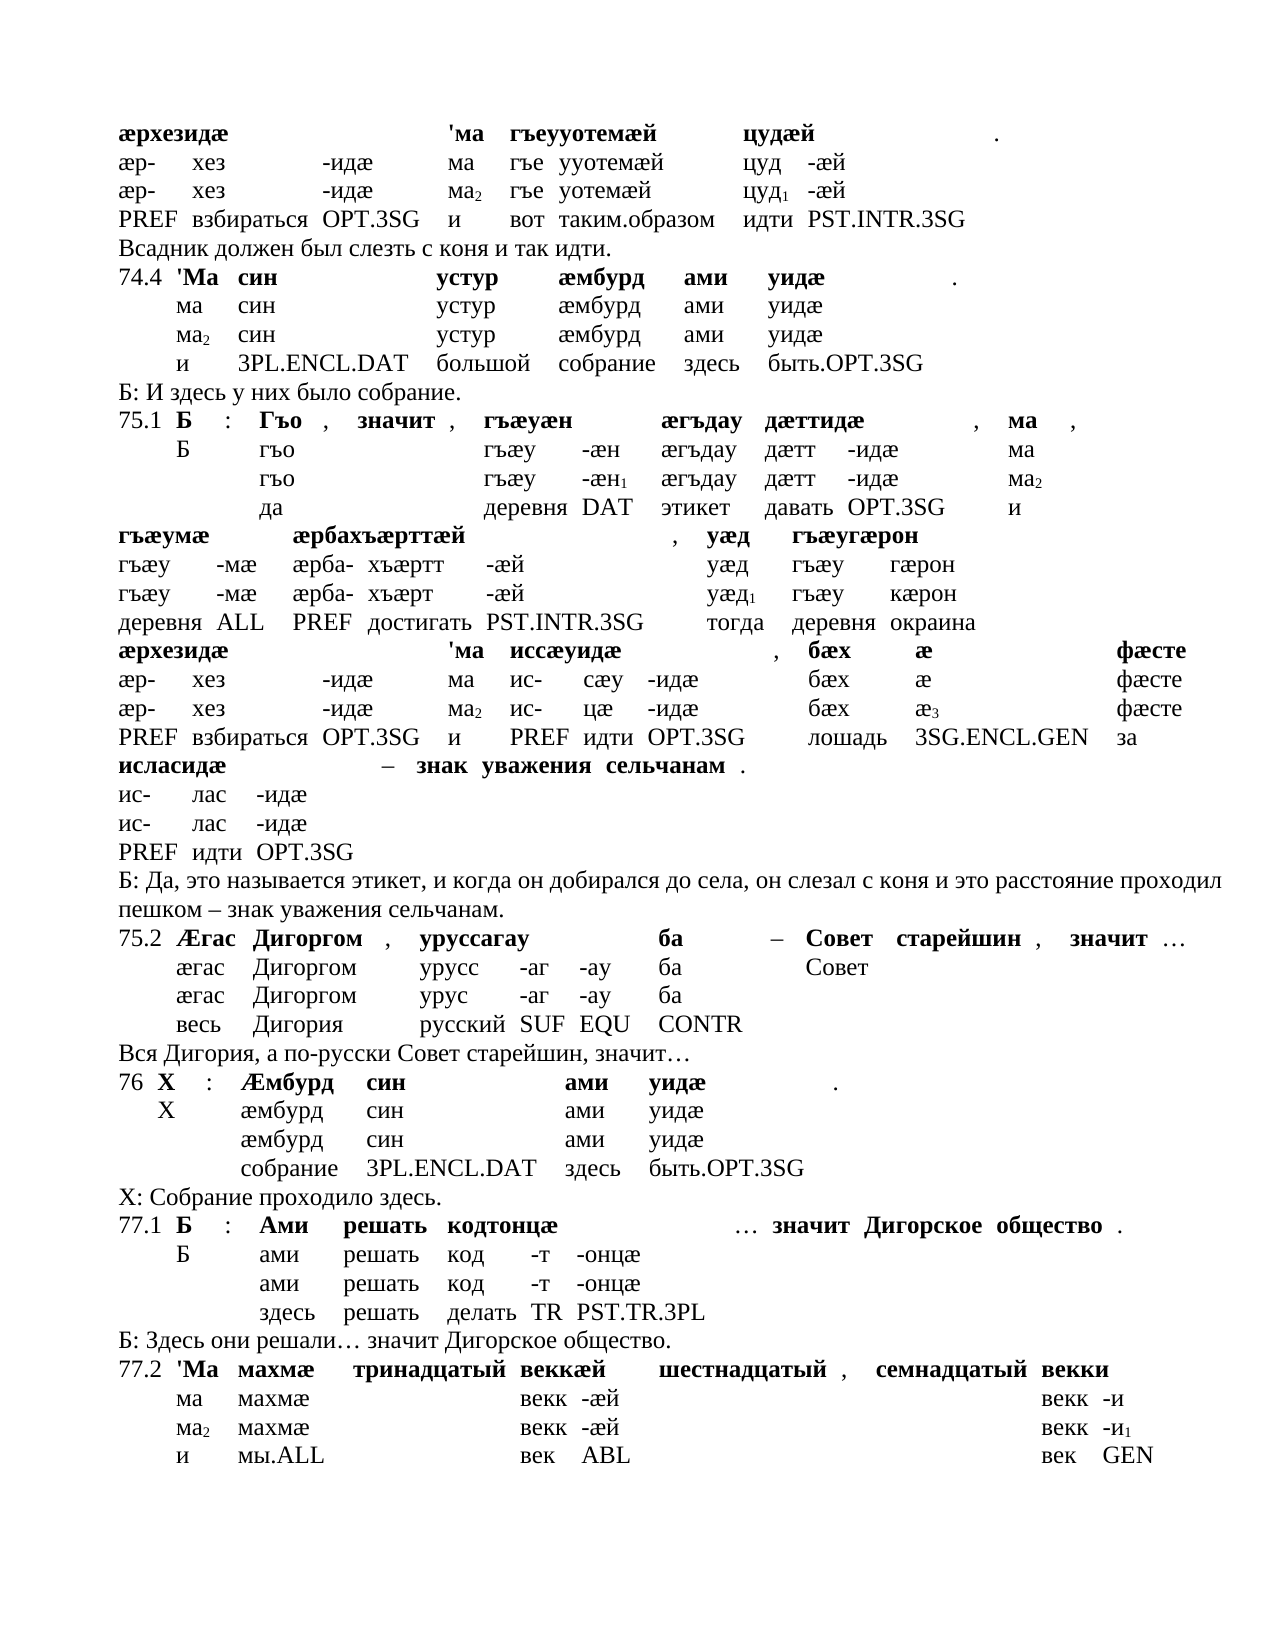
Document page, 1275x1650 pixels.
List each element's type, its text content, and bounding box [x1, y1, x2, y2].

text Б: Да, это называется этикет, и когда он добирался до села, он слезал с коня и это расстояние проходил пешком – знак уважения сельчанам. [118, 866, 1249, 923]
text , [1070, 406, 1091, 434]
text SUF [519, 1009, 565, 1038]
text æр- [118, 664, 178, 693]
text OPT.3SG [322, 204, 420, 233]
text -идæ [322, 664, 420, 693]
text хез [192, 147, 308, 176]
text окраина [890, 607, 976, 636]
text деревня [792, 607, 876, 636]
text здесь [684, 348, 740, 377]
text и [448, 204, 482, 233]
text гъæумæ [118, 521, 279, 549]
text Æмбурд [240, 1067, 352, 1096]
text æрба- [292, 578, 354, 607]
text фæсте [1116, 693, 1182, 722]
text да [259, 492, 295, 521]
text … [733, 1211, 758, 1239]
text здесь [259, 1297, 316, 1326]
text гъеууотемæй [509, 118, 729, 147]
text . [1117, 1211, 1138, 1239]
text : [224, 1211, 245, 1239]
text бæх [808, 693, 887, 722]
text устур [436, 262, 544, 291]
text æ [915, 664, 1089, 693]
text ами [684, 291, 740, 319]
text 3PL.ENCL.DAT [366, 1153, 537, 1182]
text -идæ [322, 176, 420, 204]
text æгас [176, 981, 225, 1009]
text достигать [368, 607, 472, 636]
text æрхезидæ [118, 118, 434, 147]
text решать [343, 1268, 419, 1297]
text знак [416, 751, 468, 779]
text гъæу [484, 463, 568, 492]
text æгас [176, 952, 225, 981]
text ма [176, 291, 210, 319]
text гъе [509, 176, 545, 204]
text гъæугæрон [792, 521, 990, 549]
text EQU [579, 1009, 631, 1038]
text ма2 [448, 693, 482, 722]
text PREF [509, 722, 569, 751]
text деревня [484, 492, 568, 521]
text -идæ [647, 664, 745, 693]
text Дигоргом [253, 952, 357, 981]
text -æй [807, 176, 966, 204]
text -онцæ [576, 1239, 706, 1268]
text Дигоргом [253, 981, 357, 1009]
text за [1116, 722, 1182, 751]
text -т [531, 1239, 563, 1268]
text уруссагау [419, 923, 644, 952]
text устур [436, 291, 531, 319]
text Б: Здесь они решали… значит Дигорское общество. [118, 1326, 1249, 1354]
text æ3 [915, 693, 1089, 722]
text -мæ [216, 549, 265, 578]
text -ау [579, 981, 631, 1009]
text гъæу [792, 578, 876, 607]
text , [773, 636, 794, 664]
text ма [176, 1383, 210, 1412]
text векки [1041, 1354, 1168, 1383]
text -æй [581, 1412, 631, 1441]
text Дигорское [864, 1211, 982, 1239]
text Б: И здесь у них было собрание. [118, 377, 1249, 406]
text ис- [509, 693, 569, 722]
text 77.1 [118, 1211, 162, 1239]
text ма2 [176, 1412, 210, 1441]
text уæд1 [707, 578, 764, 607]
text здесь [564, 1153, 621, 1182]
text PST.INTR.3SG [807, 204, 966, 233]
text син [238, 291, 408, 319]
text код [447, 1239, 517, 1268]
text æгъдау [661, 406, 751, 434]
text вот [509, 204, 545, 233]
text Дигоргом [253, 923, 371, 952]
text уважения [482, 751, 592, 779]
text ами [564, 1124, 621, 1153]
text ис- [118, 808, 178, 837]
text значит [357, 406, 435, 434]
text лас [192, 779, 242, 808]
text сельчанам [606, 751, 726, 779]
text син [366, 1124, 537, 1153]
text код [447, 1268, 517, 1297]
text -æн1 [582, 463, 633, 492]
text уидæ [648, 1096, 804, 1124]
text . [951, 262, 972, 291]
text , [973, 406, 994, 434]
text ба [658, 981, 743, 1009]
text и [176, 348, 210, 377]
text и [1008, 492, 1042, 521]
text PST.TR.3PL [576, 1297, 706, 1326]
text гæрон [890, 549, 976, 578]
text сæу [583, 664, 634, 693]
text син [366, 1096, 537, 1124]
text тогда [707, 607, 764, 636]
text ма [1008, 406, 1056, 434]
text Х [157, 1067, 192, 1096]
text : [224, 406, 245, 434]
text взбираться [192, 204, 308, 233]
text ма2 [176, 319, 210, 348]
text æмбурд [240, 1124, 338, 1153]
text ABL [581, 1441, 631, 1469]
text гъæу [118, 578, 202, 607]
text 77.2 [118, 1354, 162, 1383]
text -идæ [847, 463, 946, 492]
text 'Ма [176, 1354, 224, 1383]
text Б [176, 1239, 197, 1268]
text , [841, 1354, 862, 1383]
text уидæ [768, 319, 924, 348]
text Æгас [176, 923, 239, 952]
text 'ма [448, 636, 496, 664]
text старейшин [896, 923, 1021, 952]
text æмбурд [558, 262, 670, 291]
text хез [192, 693, 308, 722]
text веккæй [520, 1354, 645, 1383]
text векк [520, 1383, 567, 1412]
text кæрон [890, 578, 976, 607]
text ами [564, 1096, 621, 1124]
text æгъдау [661, 434, 737, 463]
text русский [419, 1009, 506, 1038]
text значит [1070, 923, 1148, 952]
text уидæ [648, 1067, 818, 1096]
text ами [684, 319, 740, 348]
text æмбурд [558, 319, 656, 348]
text идти [192, 837, 242, 866]
text деревня [118, 607, 202, 636]
text век [520, 1441, 567, 1469]
text Совет [805, 923, 882, 952]
text PREF [118, 837, 178, 866]
text æрхезидæ [118, 636, 434, 664]
text решать [343, 1297, 419, 1326]
text PREF [118, 722, 178, 751]
text Х [157, 1096, 178, 1124]
text 'ма [448, 118, 496, 147]
text ма2 [448, 176, 482, 204]
text дæтт [764, 434, 834, 463]
text иссæуидæ [509, 636, 759, 664]
text ами [259, 1268, 316, 1297]
text быть.OPT.3SG [768, 348, 924, 377]
text PREF [118, 204, 178, 233]
text исласидæ [118, 751, 368, 779]
text гъæуæн [484, 406, 647, 434]
text ами [259, 1239, 316, 1268]
text ами [684, 262, 754, 291]
text быть.OPT.3SG [648, 1153, 804, 1182]
text семнадцатый [876, 1354, 1027, 1383]
text гъæу [118, 549, 202, 578]
text . [739, 751, 761, 779]
text лошадь [808, 722, 887, 751]
text -онцæ [576, 1268, 706, 1297]
text DAT [582, 492, 633, 521]
text махмæ [238, 1354, 339, 1383]
text cобрание [240, 1153, 338, 1182]
text -и [1102, 1383, 1154, 1412]
text cобрание [558, 348, 656, 377]
text æ [915, 636, 1103, 664]
text гъæу [484, 434, 568, 463]
text , [384, 923, 406, 952]
text … [1161, 923, 1187, 952]
text дæттидæ [764, 406, 959, 434]
text лас [192, 808, 242, 837]
text æр- [118, 693, 178, 722]
text уидæ [768, 262, 938, 291]
text уотемæй [558, 176, 715, 204]
text Х: Собрание проходило здесь. [118, 1182, 1249, 1211]
text Вся Дигория, а по-русски Совет старейшин, значит… [118, 1038, 1249, 1067]
text TR [531, 1297, 563, 1326]
text таким.образом [558, 204, 715, 233]
text идти [583, 722, 634, 751]
text взбираться [192, 722, 308, 751]
text фæсте [1116, 636, 1196, 664]
text PST.INTR.3SG [486, 607, 644, 636]
text ууотемæй [558, 147, 715, 176]
text -аг [519, 952, 565, 981]
text æрба- [292, 549, 354, 578]
text , [1035, 923, 1056, 952]
text Всадник должен был слезть с коня и так идти. [118, 233, 1249, 262]
text PREF [292, 607, 354, 636]
text -идæ [322, 147, 420, 176]
text векк [1041, 1412, 1088, 1441]
text ис- [509, 664, 569, 693]
text CONTR [658, 1009, 743, 1038]
text Б [176, 1211, 211, 1239]
text 74.4 [118, 262, 162, 291]
text 3PL.ENCL.DAT [238, 348, 408, 377]
text Б [176, 434, 197, 463]
text кодтонцæ [447, 1211, 720, 1239]
text . [993, 118, 1014, 147]
text ба [658, 952, 743, 981]
text шестнадцатый [659, 1354, 827, 1383]
text махмæ [238, 1383, 325, 1412]
text -идæ [847, 434, 946, 463]
text 76 [118, 1067, 143, 1096]
text уæд [707, 521, 778, 549]
text æмбурд [558, 291, 656, 319]
text Ами [259, 1211, 329, 1239]
text Дигория [253, 1009, 357, 1038]
text ма [1008, 434, 1042, 463]
text – [382, 751, 403, 779]
text векк [1041, 1383, 1088, 1412]
text ма2 [1008, 463, 1042, 492]
text цæ [583, 693, 634, 722]
text урус [419, 981, 506, 1009]
text решать [343, 1211, 433, 1239]
text решать [343, 1239, 419, 1268]
text хъæртт [368, 549, 472, 578]
text -аг [519, 981, 565, 1009]
text давать [764, 492, 834, 521]
text -æй [807, 147, 966, 176]
text бæх [808, 636, 901, 664]
text ба [658, 923, 757, 952]
text векк [520, 1412, 567, 1441]
text -æй [486, 578, 644, 607]
text , [672, 521, 693, 549]
text -æй [581, 1383, 631, 1412]
text дæтт [764, 463, 834, 492]
text весь [176, 1009, 225, 1038]
text OPT.3SG [647, 722, 745, 751]
text : [206, 1067, 227, 1096]
text бæх [808, 664, 887, 693]
text OPT.3SG [256, 837, 354, 866]
text -идæ [256, 808, 354, 837]
text æмбурд [240, 1096, 338, 1124]
text гъе [509, 147, 545, 176]
text устур [436, 319, 531, 348]
text -æн [582, 434, 633, 463]
text век [1041, 1441, 1088, 1469]
text æр- [118, 176, 178, 204]
text делать [447, 1297, 517, 1326]
text 3SG.ENCL.GEN [915, 722, 1089, 751]
text 75.2 [118, 923, 162, 952]
text -и1 [1102, 1412, 1154, 1441]
text – [771, 923, 792, 952]
text -мæ [216, 578, 265, 607]
text Б [176, 406, 211, 434]
text этикет [661, 492, 737, 521]
text цудæй [743, 118, 979, 147]
text хез [192, 664, 308, 693]
text ис- [118, 779, 178, 808]
text уæд [707, 549, 764, 578]
text большой [436, 348, 531, 377]
text . [832, 1067, 853, 1096]
text 'Ма [176, 262, 224, 291]
text общество [996, 1211, 1103, 1239]
text и [448, 722, 482, 751]
text , [449, 406, 470, 434]
text цуд [743, 147, 793, 176]
text и [176, 1441, 210, 1469]
text идти [743, 204, 793, 233]
text син [238, 262, 422, 291]
text 75.1 [118, 406, 162, 434]
text OPT.3SG [322, 722, 420, 751]
text хъæрт [368, 578, 472, 607]
text гъæу [792, 549, 876, 578]
text Гъо [259, 406, 309, 434]
text ами [564, 1067, 635, 1096]
text æгъдау [661, 463, 737, 492]
text мы.ALL [238, 1441, 325, 1469]
text , [323, 406, 344, 434]
text GEN [1102, 1441, 1154, 1469]
text уидæ [648, 1124, 804, 1153]
text махмæ [238, 1412, 325, 1441]
text син [366, 1067, 551, 1096]
text ма [448, 147, 482, 176]
text син [238, 319, 408, 348]
text урусс [419, 952, 506, 981]
text -ау [579, 952, 631, 981]
text Совет [805, 952, 868, 981]
text фæсте [1116, 664, 1182, 693]
text значит [772, 1211, 850, 1239]
text тринадцатый [353, 1354, 506, 1383]
text гъо [259, 434, 295, 463]
text -идæ [647, 693, 745, 722]
text -т [531, 1268, 563, 1297]
text ма [448, 664, 482, 693]
text цуд1 [743, 176, 793, 204]
text гъо [259, 463, 295, 492]
text æр- [118, 147, 178, 176]
text OPT.3SG [847, 492, 946, 521]
text æрбахъæрттæй [292, 521, 658, 549]
text ALL [216, 607, 265, 636]
text хез [192, 176, 308, 204]
text -идæ [322, 693, 420, 722]
text -идæ [256, 779, 354, 808]
text -æй [486, 549, 644, 578]
text уидæ [768, 291, 924, 319]
